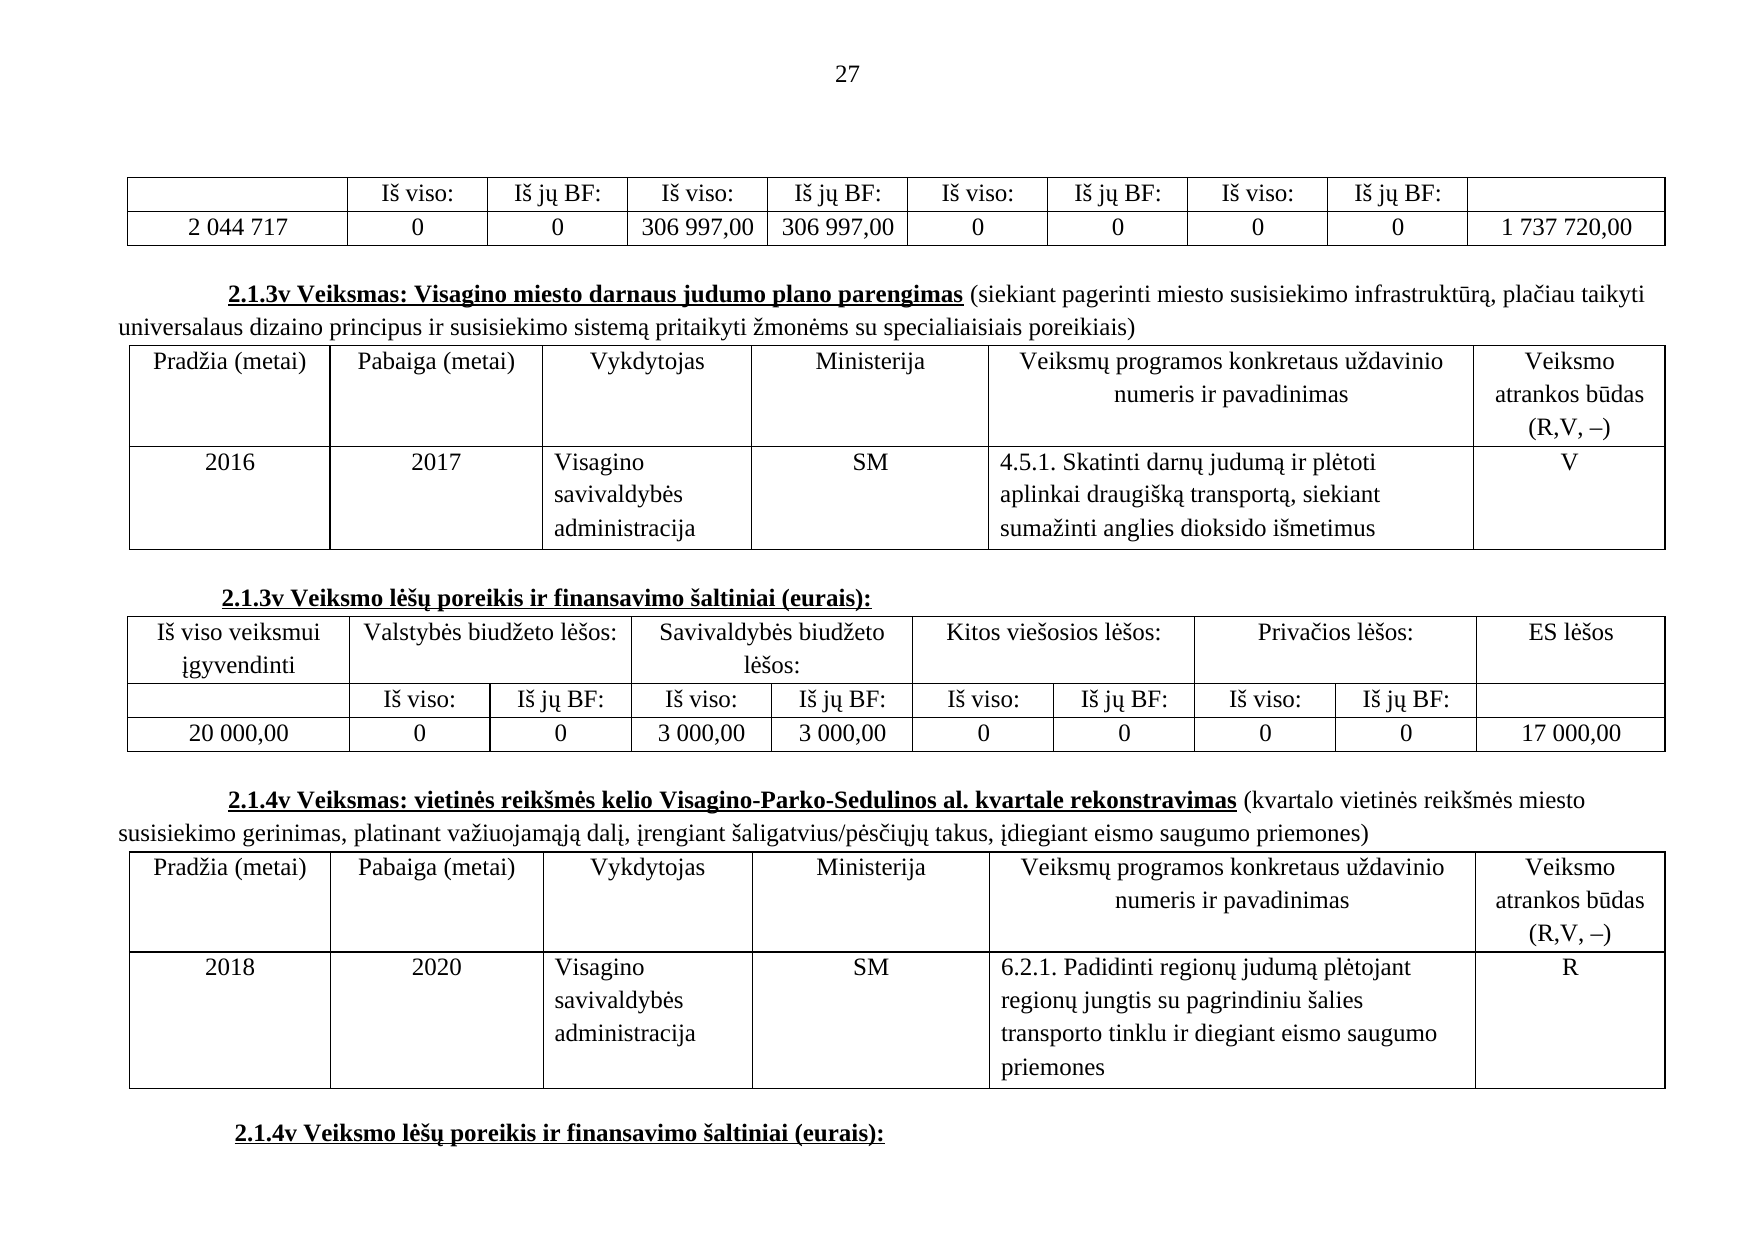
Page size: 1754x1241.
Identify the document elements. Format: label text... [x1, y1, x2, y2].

text 2.1.3v Veiksmas: Visagino miesto darnaus judumo plano parengimas (siekiant pagerinti miesto susisiekimo infrastruktūrą, plačiau taikyti universalaus dizaino principus ir susisiekimo sistemą pritaikyti žmonėms su specialiaisiais poreikiais) [118, 279, 1688, 341]
table_cell [1477, 684, 1664, 717]
table_cell Iš viso: [1195, 684, 1335, 717]
table_cell [1468, 178, 1664, 211]
table_header Pabaiga (metai) [331, 346, 542, 446]
table_header Veiksmų programos konkretaus uždavinio numeris ir pavadinimas [989, 346, 1473, 446]
table_cell Iš jų BF: [772, 684, 912, 717]
table_header ES lėšos [1477, 617, 1664, 683]
table_cell 306 997,00 [768, 212, 907, 245]
table_cell Iš jų BF: [488, 178, 627, 211]
table_cell 0 [913, 718, 1053, 751]
table_header Veiksmo atrankos būdas (R,V, –) [1476, 853, 1664, 951]
table_cell 0 [491, 718, 631, 751]
table_cell 2017 [331, 447, 542, 549]
table_header Kitos viešosios lėšos: [913, 617, 1194, 683]
table_cell Visagino savivaldybės administracija [544, 953, 752, 1088]
table_header Iš viso veiksmui įgyvendinti [128, 617, 349, 683]
table_cell Iš jų BF: [768, 178, 907, 211]
table_cell SM [753, 953, 989, 1088]
table_cell 0 [350, 718, 489, 751]
table_cell 2020 [331, 953, 543, 1088]
table_cell V [1474, 447, 1664, 549]
table_cell Iš viso: [632, 684, 771, 717]
table_cell Iš viso: [348, 178, 487, 211]
table_cell 0 [1195, 718, 1335, 751]
table_cell Iš jų BF: [1328, 178, 1467, 211]
table_header Vykdytojas [543, 346, 751, 446]
table_cell SM [752, 447, 988, 549]
table_header Ministerija [752, 346, 988, 446]
table_cell Iš viso: [908, 178, 1047, 211]
table_header Veiksmo atrankos būdas (R,V, –) [1474, 346, 1664, 446]
table_cell 0 [1336, 718, 1476, 751]
table_cell 2016 [130, 447, 329, 549]
table_cell Iš jų BF: [1054, 684, 1194, 717]
table_header Ministerija [753, 853, 989, 951]
table_cell Iš viso: [628, 178, 767, 211]
table_cell 306 997,00 [628, 212, 767, 245]
table_cell 3 000,00 [772, 718, 912, 751]
table_cell Iš jų BF: [1048, 178, 1187, 211]
table_cell [128, 178, 347, 211]
table_cell Iš jų BF: [491, 684, 631, 717]
table_cell 0 [1054, 718, 1194, 751]
table_cell R [1476, 953, 1664, 1088]
table_header Pradžia (metai) [130, 853, 330, 951]
table_cell 17 000,00 [1477, 718, 1664, 751]
table_cell 0 [488, 212, 627, 245]
table_cell 0 [348, 212, 487, 245]
text 2.1.4v Veiksmo lėšų poreikis ir finansavimo šaltiniai (eurais): [118, 1118, 1577, 1147]
table_cell 3 000,00 [632, 718, 771, 751]
table_cell 0 [1048, 212, 1187, 245]
table_cell 0 [1188, 212, 1327, 245]
table_header Pabaiga (metai) [331, 853, 543, 951]
table_cell 0 [908, 212, 1047, 245]
table_header Savivaldybės biudžeto lėšos: [632, 617, 912, 683]
table_cell 6.2.1. Padidinti regionų judumą plėtojant regionų jungtis su pagrindiniu šalies transporto tinklu ir diegiant eismo saugumo priemones [990, 953, 1475, 1088]
table_cell 1 737 720,00 [1468, 212, 1664, 245]
table_header Pradžia (metai) [130, 346, 329, 446]
table_cell Iš jų BF: [1336, 684, 1476, 717]
table_cell 2 044 717 [128, 212, 347, 245]
table_cell Iš viso: [350, 684, 489, 717]
text 2.1.3v Veiksmo lėšų poreikis ir finansavimo šaltiniai (eurais): [118, 583, 1577, 612]
table_cell 20 000,00 [128, 718, 349, 751]
table_cell 4.5.1. Skatinti darnų judumą ir plėtoti aplinkai draugišką transportą, siekiant sumažinti anglies dioksido išmetimus [989, 447, 1473, 549]
table_header Veiksmų programos konkretaus uždavinio numeris ir pavadinimas [990, 853, 1475, 951]
table_header Privačios lėšos: [1195, 617, 1476, 683]
table_header Vykdytojas [544, 853, 752, 951]
table_cell Iš viso: [1188, 178, 1327, 211]
table_cell [128, 684, 349, 717]
text 2.1.4v Veiksmas: vietinės reikšmės kelio Visagino-Parko-Sedulinos al. kvartale rekonstravimas (kvartalo vietinės reikšmės miesto susisiekimo gerinimas, platinant važiuojamąją dalį, įrengiant šaligatvius/pėsčiųjų takus, įdiegiant eismo saugumo priemones) [118, 785, 1688, 847]
table_header Valstybės biudžeto lėšos: [350, 617, 631, 683]
table_cell Iš viso: [913, 684, 1053, 717]
table_cell 2018 [130, 953, 330, 1088]
table_cell 0 [1328, 212, 1467, 245]
table_cell Visagino savivaldybės administracija [543, 447, 751, 549]
